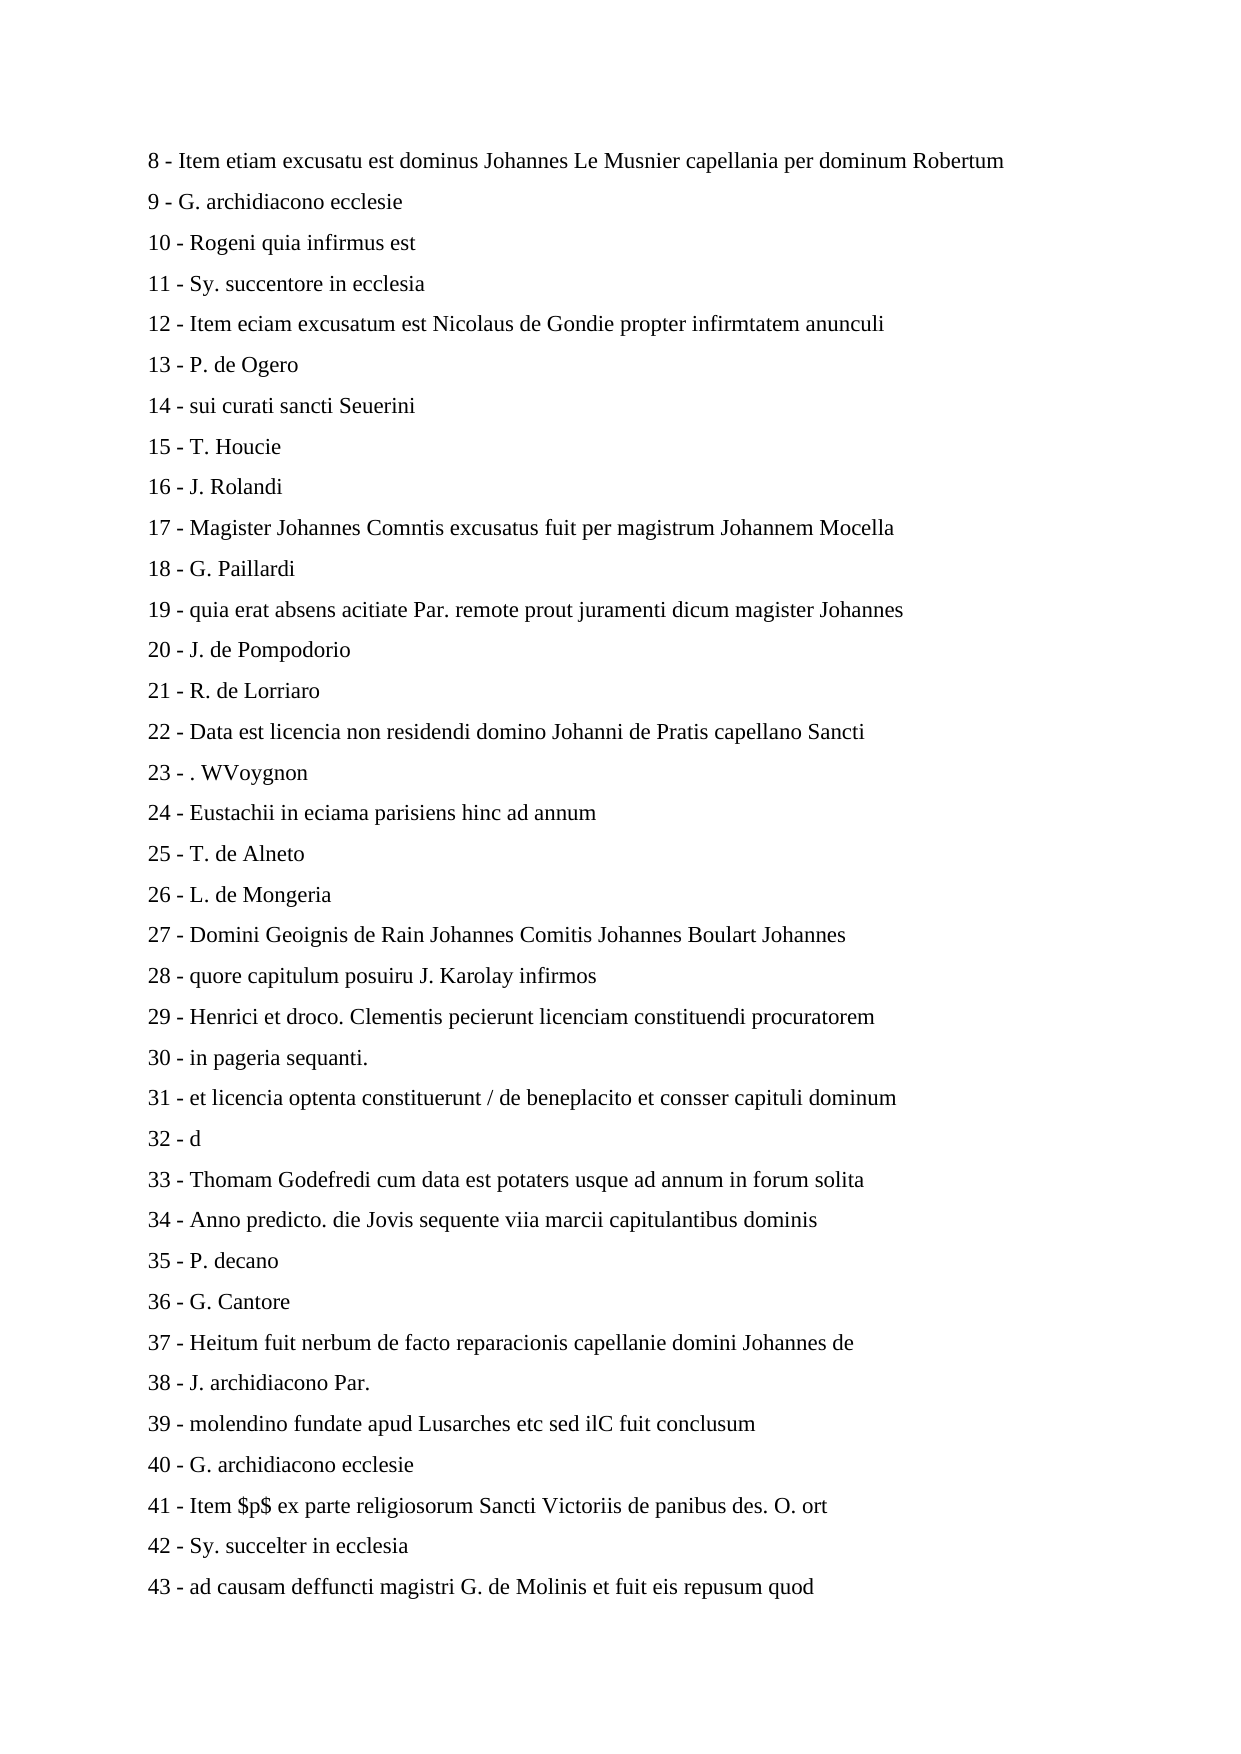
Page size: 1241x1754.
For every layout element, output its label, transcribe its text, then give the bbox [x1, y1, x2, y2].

text 38 - J. archidiacono Par. [148, 1369, 1093, 1396]
text 30 - in pageria sequanti. [148, 1044, 1093, 1070]
text 28 - quore capitulum posuiru J. Karolay infirmos [148, 962, 1093, 988]
text 33 - Thomam Godefredi cum data est potaters usque ad annum in forum solita [148, 1166, 1093, 1192]
text 17 - Magister Johannes Comntis excusatus fuit per magistrum Johannem Mocella [148, 514, 1093, 541]
text 40 - G. archidiacono ecclesie [148, 1451, 1093, 1477]
text 32 - d [148, 1125, 1093, 1151]
text 13 - P. de Ogero [148, 351, 1093, 378]
text 31 - et licencia optenta constituerunt / de beneplacito et consser capituli dominum [148, 1084, 1093, 1111]
text 16 - J. Rolandi [148, 473, 1093, 500]
text 34 - Anno predicto. die Jovis sequente viia marcii capitulantibus dominis [148, 1207, 1093, 1233]
text 23 - . WVoygnon [148, 758, 1093, 785]
text 22 - Data est licencia non residendi domino Johanni de Pratis capellano Sancti [148, 718, 1093, 744]
text 18 - G. Paillardi [148, 555, 1093, 581]
text 10 - Rogeni quia infirmus est [148, 229, 1093, 255]
text 37 - Heitum fuit nerbum de facto reparacionis capellanie domini Johannes de [148, 1329, 1093, 1355]
text 21 - R. de Lorriaro [148, 677, 1093, 703]
text 35 - P. decano [148, 1247, 1093, 1274]
text 14 - sui curati sancti Seuerini [148, 392, 1093, 418]
text 43 - ad causam deffuncti magistri G. de Molinis et fuit eis repusum quod [148, 1573, 1093, 1599]
text 12 - Item eciam excusatum est Nicolaus de Gondie propter infirmtatem anunculi [148, 311, 1093, 337]
text 25 - T. de Alneto [148, 840, 1093, 866]
text 26 - L. de Mongeria [148, 881, 1093, 907]
text 29 - Henrici et droco. Clementis pecierunt licenciam constituendi procuratorem [148, 1003, 1093, 1029]
text 27 - Domini Geoignis de Rain Johannes Comitis Johannes Boulart Johannes [148, 921, 1093, 948]
text 36 - G. Cantore [148, 1288, 1093, 1314]
text 19 - quia erat absens acitiate Par. remote prout juramenti dicum magister Johannes [148, 596, 1093, 622]
text 20 - J. de Pompodorio [148, 636, 1093, 663]
text 11 - Sy. succentore in ecclesia [148, 270, 1093, 296]
text 39 - molendino fundate apud Lusarches etc sed ilC fuit conclusum [148, 1410, 1093, 1437]
text 24 - Eustachii in eciama parisiens hinc ad annum [148, 799, 1093, 826]
text 41 - Item $p$ ex parte religiosorum Sancti Victoriis de panibus des. O. ort [148, 1492, 1093, 1518]
text 42 - Sy. succelter in ecclesia [148, 1532, 1093, 1559]
text 9 - G. archidiacono ecclesie [148, 188, 1093, 215]
text 8 - Item etiam excusatu est dominus Johannes Le Musnier capellania per dominum Robertum [148, 148, 1093, 174]
text 15 - T. Houcie [148, 433, 1093, 459]
